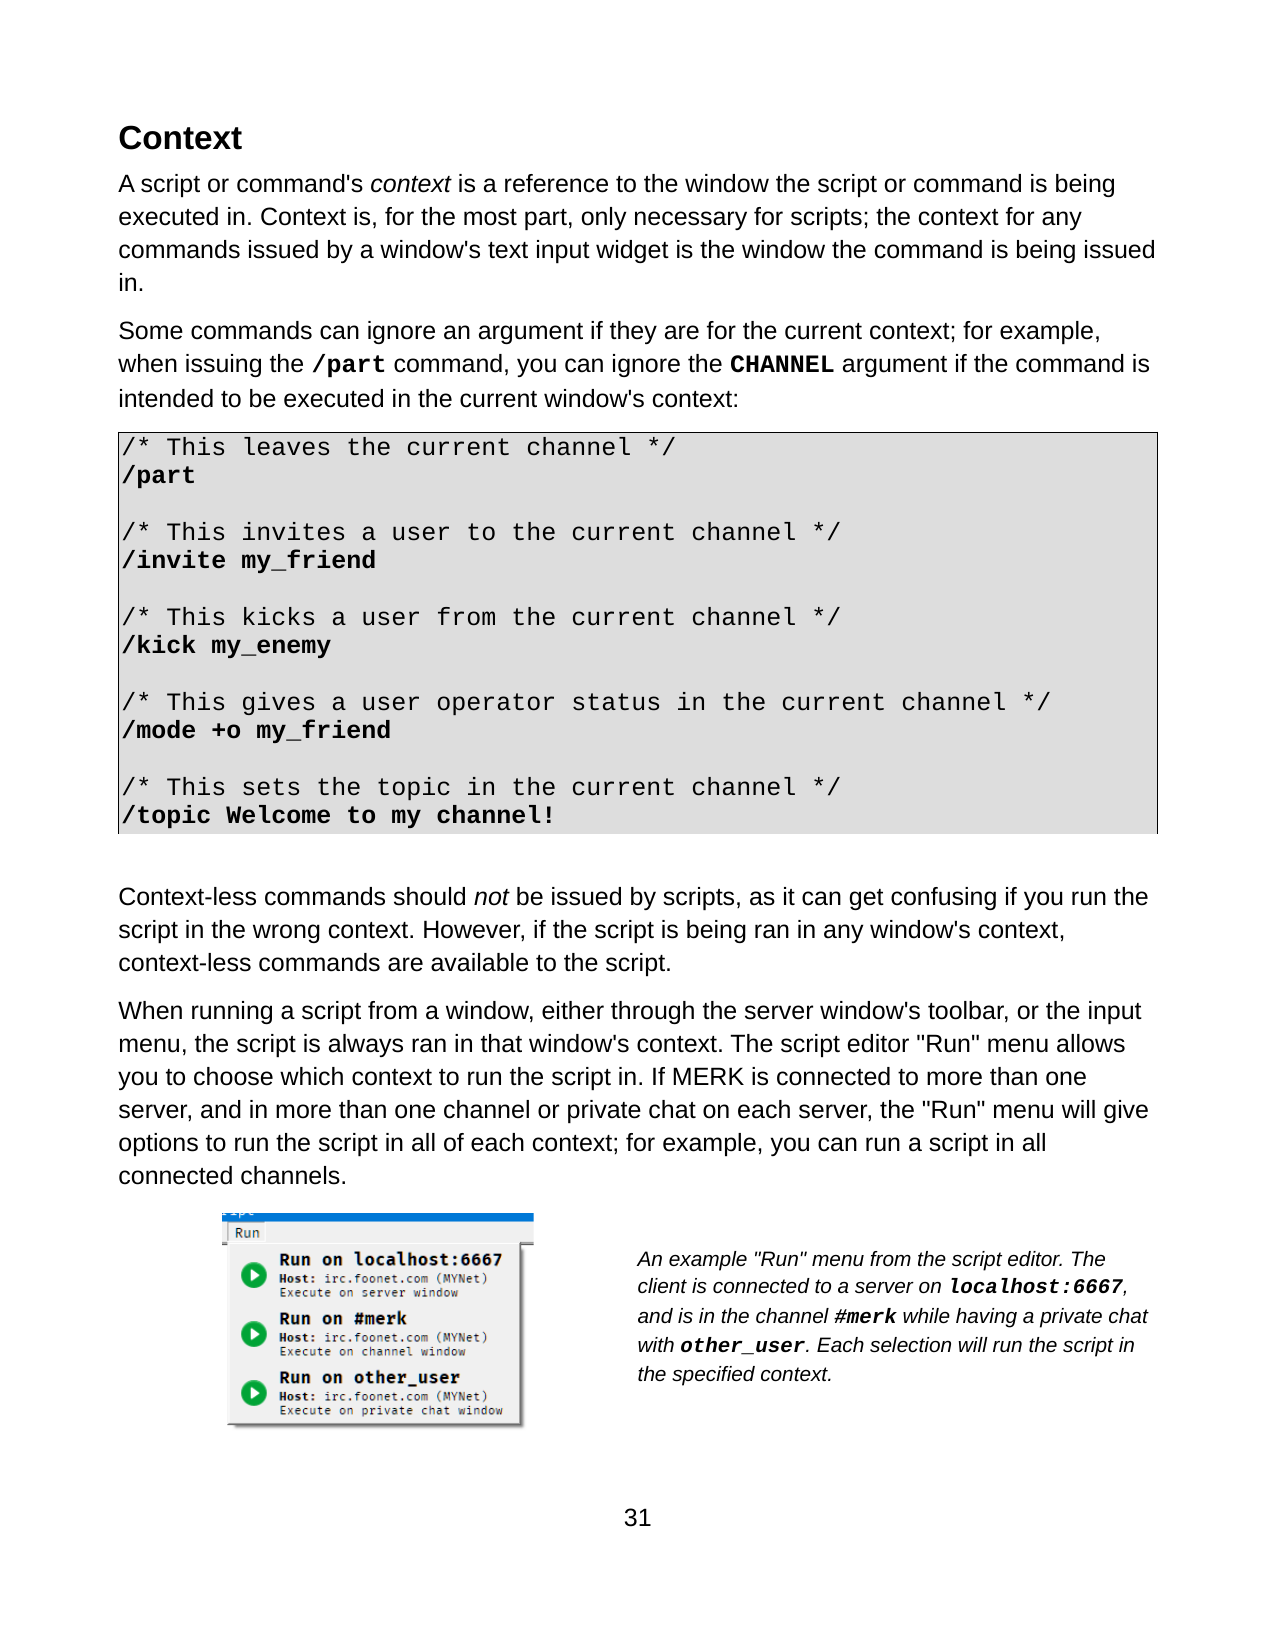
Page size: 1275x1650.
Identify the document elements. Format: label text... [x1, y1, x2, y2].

text When running a script from a window, either through the server window's toolbar, or the input menu, the script is always ran in that window's context. The script editor "Run" menu allows you to choose which context to run the script in. If MERK is connected to more than one server, and in more than one channel or private chat on each server, the "Run" menu will give options to run the script in all of each context; for example, you can run a script in all connected channels. [118, 996, 1157, 1189]
table_header An example "Run" menu from the script editor. The client is connected to a server on localhost:6667, and is in the channel #merk while having a private chat with other_user. Each selection will run the script in the specified context. [638, 1208, 1157, 1443]
text A script or command's context is a reference to the window the script or command is being executed in. Context is, for the most part, only necessary for scripts; the context for any commands issued by a window's text input widget is the window the command is being issued in. [118, 169, 1157, 297]
picture [222, 1213, 534, 1438]
text Context-less commands should not be issued by scripts, as it can get confusing if you run the script in the wrong context. However, if the script is being ran in any window's context, context-less commands are available to the script. [118, 882, 1157, 977]
table_header [118, 1208, 637, 1443]
subtitle Context [118, 118, 1157, 157]
table_header /* This leaves the current channel */ /part /* This invites a user to the current channel */ /invite my_friend /* This kicks a user from the current channel */ /kick my_enemy /* This gives a user operator status in the current channel */ /mode +o my_friend /* This sets the topic in the current channel */ /topic Welcome to my channel! [119, 433, 1157, 834]
text Some commands can ignore an argument if they are for the current context; for example, when issuing the /part command, you can ignore the CHANNEL argument if the command is intended to be executed in the current window's context: [118, 316, 1157, 413]
